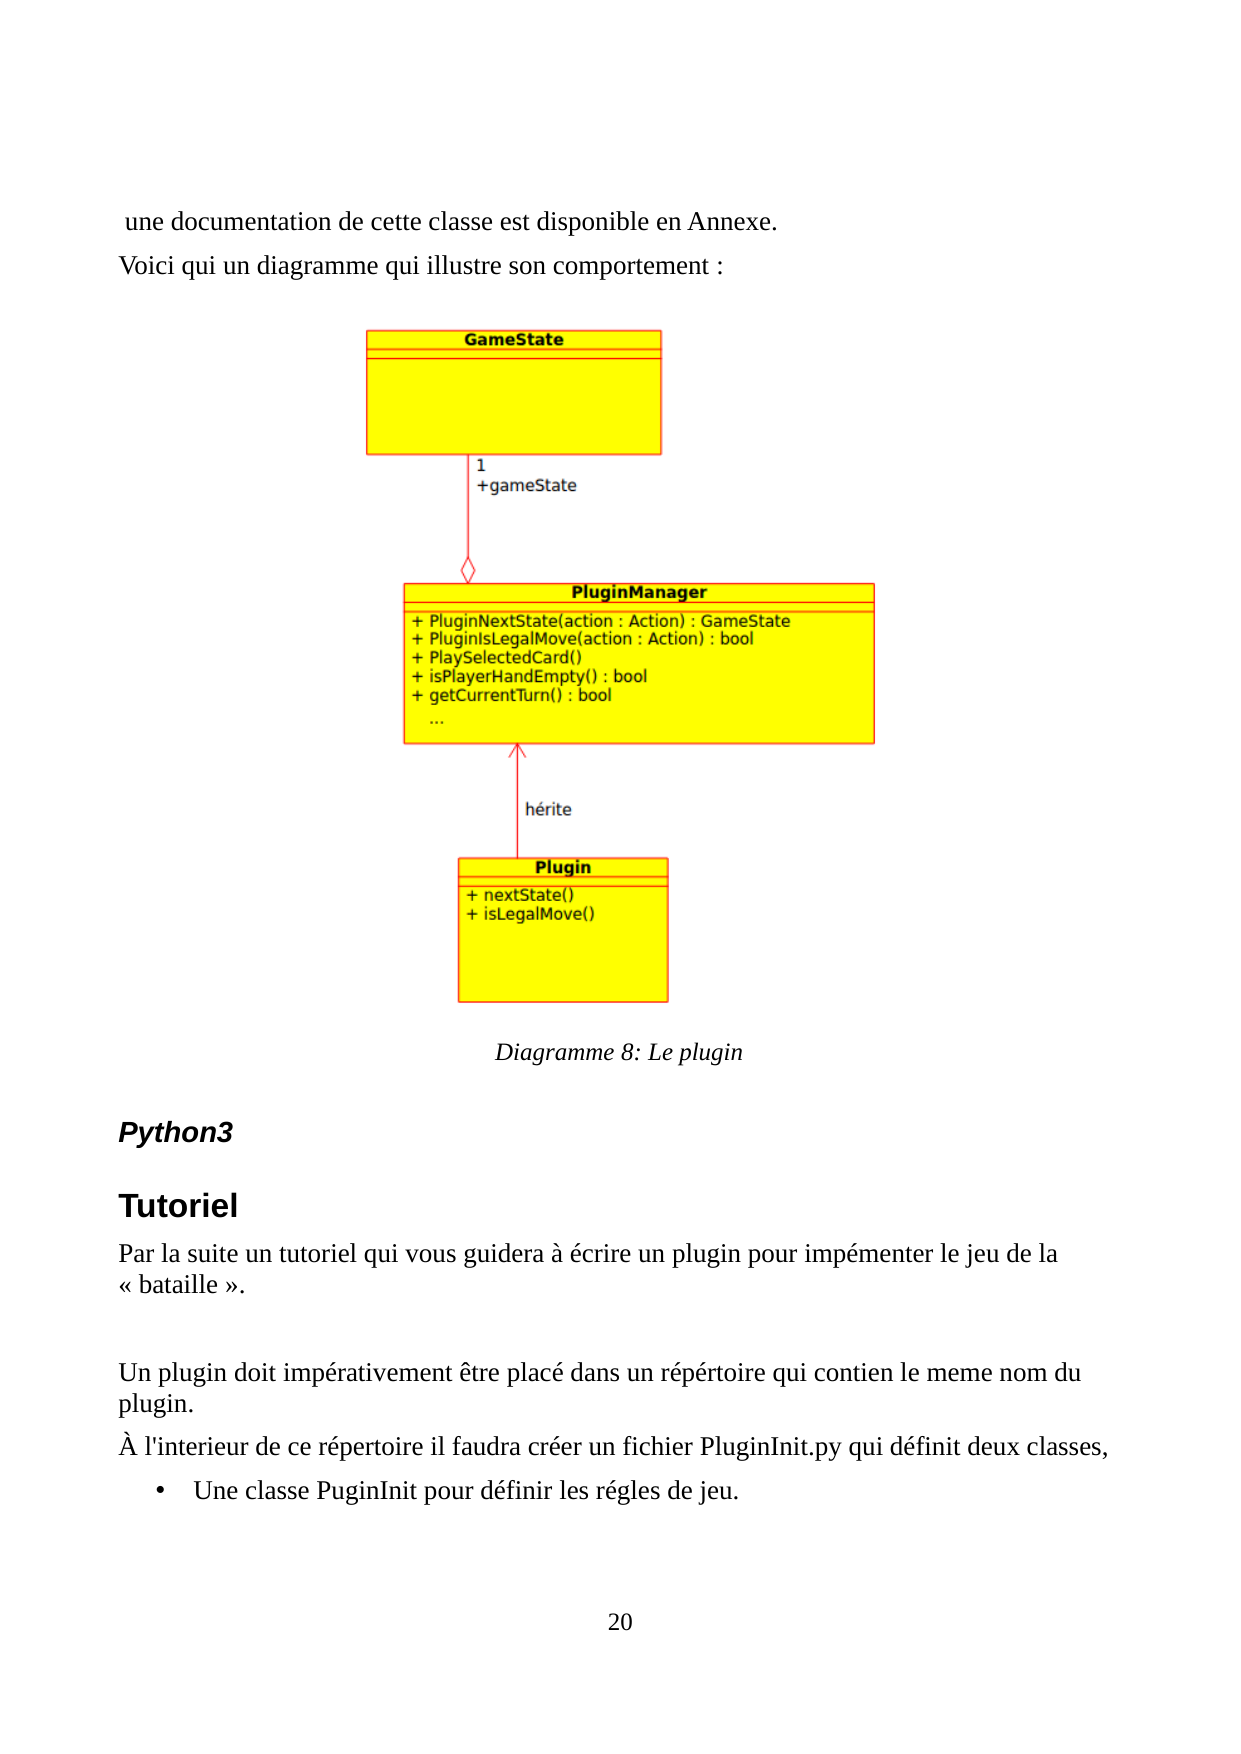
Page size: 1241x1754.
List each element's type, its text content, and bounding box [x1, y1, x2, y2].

picture [326, 305, 914, 1038]
text Diagramme 8: Le plugin [327, 1038, 914, 1066]
text Par la suite un tutoriel qui vous guidera à écrire un plugin pour impémenter le jeu de la « bataille ». [118, 1237, 1122, 1299]
text une documentation de cette classe est disponible en Annexe. [118, 205, 1122, 236]
text Voici qui un diagramme qui illustre son comportement : [118, 249, 1122, 280]
subtitle Python3 [118, 1115, 1122, 1149]
subtitle Tutoriel [118, 1186, 1122, 1225]
text Un plugin doit impérativement être placé dans un répértoire qui contien le meme nom du plugin. [118, 1356, 1122, 1418]
list Une classe PuginInit pour définir les régles de jeu. [156, 1474, 1122, 1505]
text À l'interieur de ce répertoire il faudra créer un fichier PluginInit.py qui définit deux classes, [118, 1431, 1122, 1462]
